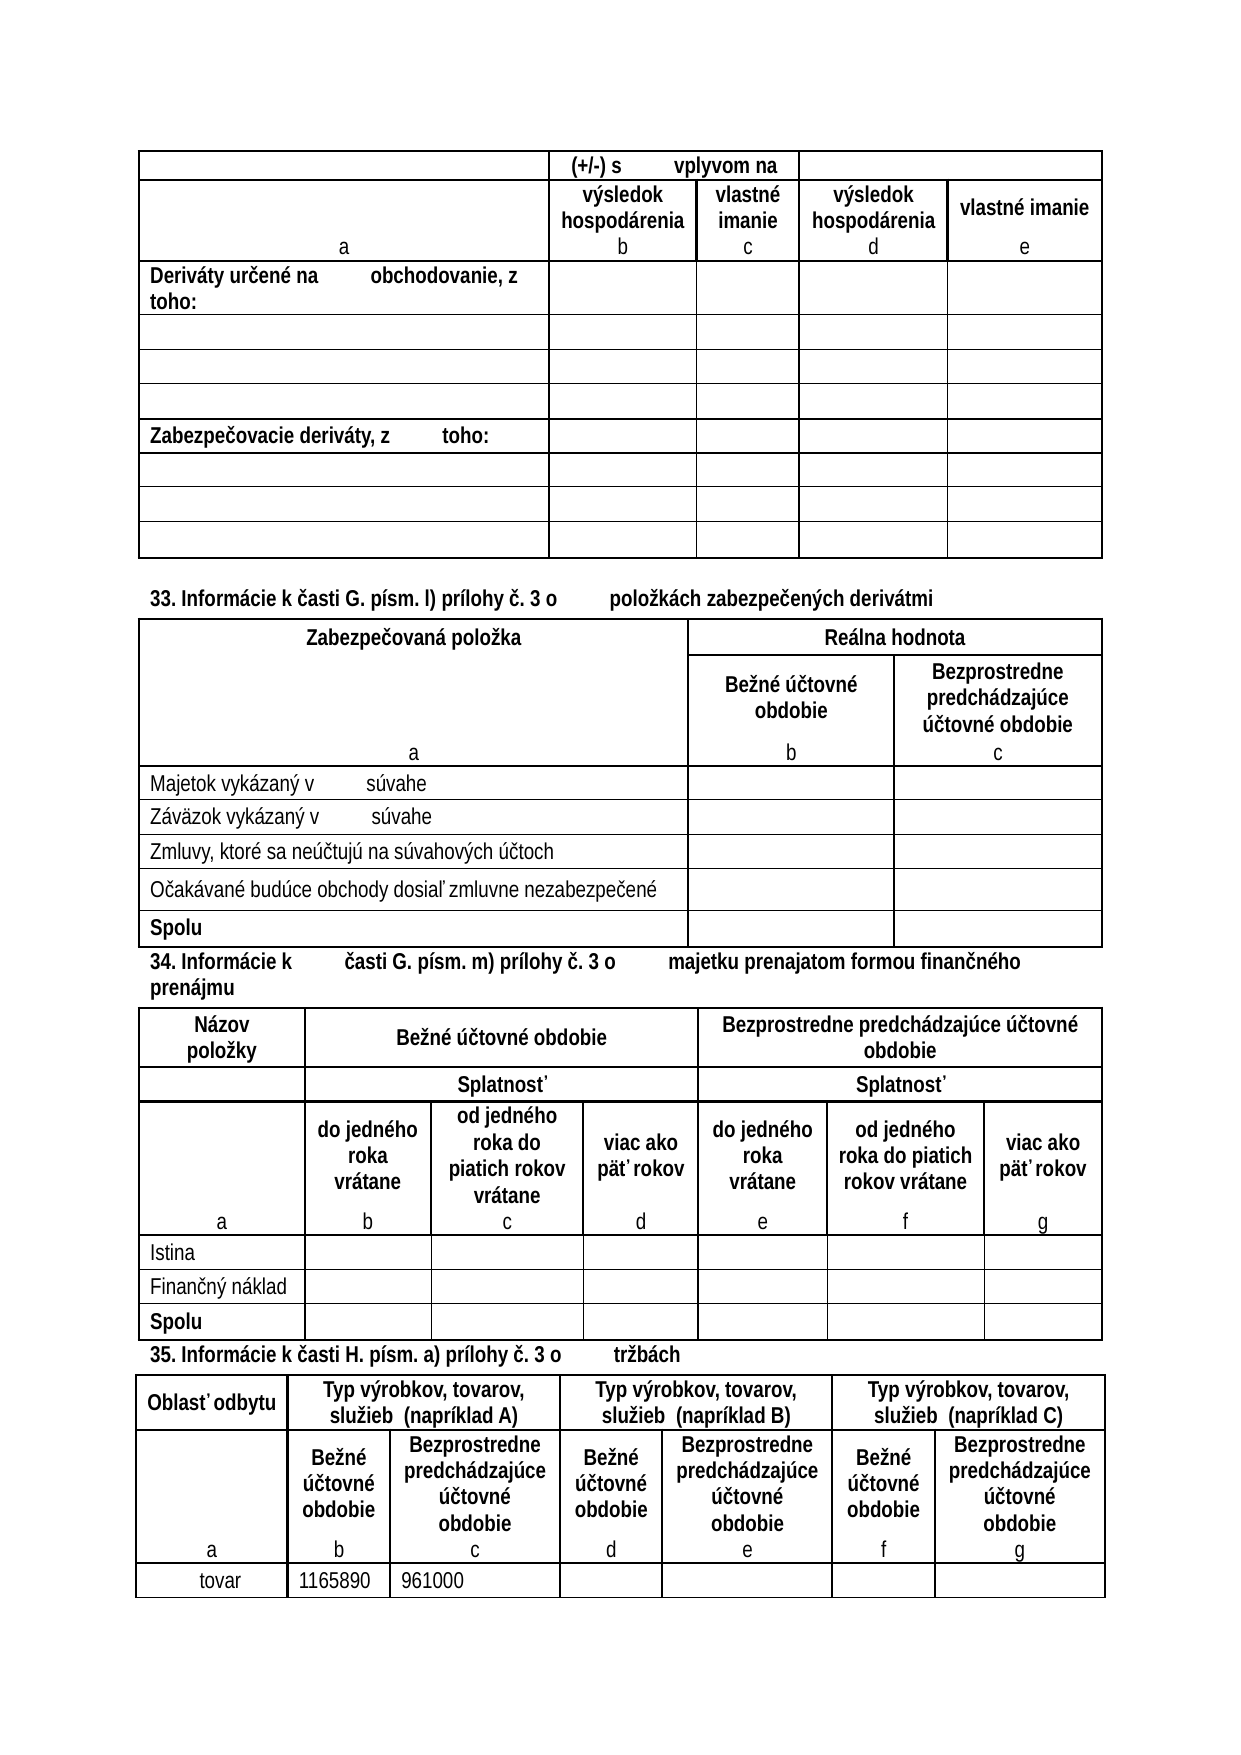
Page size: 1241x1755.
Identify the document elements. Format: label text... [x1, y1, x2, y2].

table_cell [948, 315, 1101, 349]
table_cell Zmluvy, ktoré sa neúčtujú na súvahových účtoch [140, 835, 687, 868]
table_cell 961000 [391, 1564, 559, 1597]
table_cell [895, 767, 1101, 799]
table_cell do jedného roka vrátane [699, 1103, 826, 1208]
table_cell [697, 522, 798, 557]
table_cell c [895, 739, 1101, 765]
table_cell [985, 1304, 1101, 1339]
table_cell [550, 487, 696, 521]
table_cell viac ako päť rokov [985, 1103, 1101, 1208]
table_cell 1165890 [289, 1564, 389, 1597]
table_cell b [550, 233, 695, 259]
table_cell g [985, 1208, 1101, 1234]
table_cell [948, 384, 1101, 417]
table_cell [140, 315, 548, 349]
table_cell [550, 454, 696, 486]
table_cell d [800, 233, 946, 259]
table_cell [895, 869, 1101, 909]
table_cell Spolu [140, 911, 687, 946]
table_cell Splatnosť [306, 1068, 697, 1100]
table_header Bežné účtovné obdobie [306, 1009, 697, 1066]
table_cell [140, 350, 548, 383]
table_cell [550, 262, 696, 314]
table_cell [432, 1236, 583, 1269]
table_cell [663, 1564, 831, 1597]
table_cell Bežné účtovné obdobie [561, 1431, 661, 1536]
subtitle 34. Informácie k časti G. písm. m) prílohy č. 3 o majetku prenajatom formou finančného prenájmu [150, 948, 1090, 1000]
table_cell [689, 835, 893, 868]
table_cell výsledok hospodárenia [800, 181, 946, 233]
table_cell [936, 1564, 1104, 1597]
table_cell [584, 1304, 697, 1339]
table_cell [140, 522, 548, 557]
table_cell od jedného roka do piatich rokov vrátane [432, 1103, 582, 1208]
table_cell [800, 315, 947, 349]
table_cell do jedného roka vrátane [306, 1103, 430, 1208]
table_cell [561, 1564, 661, 1597]
table_cell [140, 152, 548, 178]
table_cell Bezprostredne predchádzajúce účtovné obdobie [895, 656, 1101, 738]
table_cell [689, 767, 893, 799]
table_cell [137, 1431, 286, 1536]
table_cell Bezprostredne predchádzajúce účtovné obdobie [391, 1431, 559, 1536]
table_cell (+/-) s vplyvom na [550, 152, 798, 178]
table_header Typ výrobkov, tovarov, služieb (napríklad C) [833, 1376, 1104, 1428]
table_cell Splatnosť [699, 1068, 1101, 1100]
table_cell [948, 522, 1101, 557]
table_cell [689, 911, 893, 946]
table_cell [550, 315, 696, 349]
table_cell [800, 350, 947, 383]
table_cell [948, 350, 1101, 383]
table_cell Bežné účtovné obdobie [689, 656, 893, 738]
table_cell Záväzok vykázaný v súvahe [140, 800, 687, 833]
table_cell [800, 384, 947, 417]
table_cell Bezprostredne predchádzajúce účtovné obdobie [663, 1431, 831, 1536]
table_cell f [828, 1208, 983, 1234]
table_cell a [140, 739, 687, 765]
table_cell [140, 384, 548, 417]
table_cell [697, 315, 798, 349]
table_cell [140, 454, 548, 486]
table_cell [140, 1068, 304, 1100]
table_cell [895, 911, 1101, 946]
table_cell [432, 1270, 583, 1303]
table_header Reálna hodnota [689, 620, 1101, 654]
table_cell Finančný náklad [140, 1270, 304, 1303]
table_cell viac ako päť rokov [584, 1103, 697, 1208]
table_cell [697, 384, 798, 417]
table_cell Majetok vykázaný v súvahe [140, 767, 687, 799]
subtitle 33. Informácie k časti G. písm. l) prílohy č. 3 o položkách zabezpečených derivátmi [150, 585, 1090, 611]
table_cell [985, 1236, 1101, 1269]
table_cell [584, 1236, 697, 1269]
table_cell [948, 262, 1101, 314]
table_cell [800, 152, 1101, 178]
table_cell [895, 800, 1101, 833]
table_cell c [698, 233, 798, 259]
table_cell Očakávané budúce obchody dosiaľ zmluvne nezabezpečené [140, 869, 687, 909]
table_cell a [140, 1208, 304, 1234]
table_cell [140, 1103, 304, 1208]
table_cell vlastné imanie [698, 181, 798, 233]
table_cell e [663, 1536, 831, 1562]
table_cell [550, 384, 696, 417]
table_cell [697, 262, 798, 314]
table_cell f [833, 1536, 934, 1562]
subtitle 35. Informácie k časti H. písm. a) prílohy č. 3 o tržbách [150, 1341, 1090, 1367]
table_header Názov položky [140, 1009, 304, 1066]
table_header Oblasť odbytu [137, 1376, 286, 1428]
table_cell [800, 522, 947, 557]
table_cell od jedného roka do piatich rokov vrátane [828, 1103, 983, 1208]
table_cell [828, 1236, 984, 1269]
table_cell [697, 487, 798, 521]
table_cell [140, 487, 548, 521]
table_cell [699, 1270, 827, 1303]
table_cell Istina [140, 1236, 304, 1269]
table_cell [800, 487, 947, 521]
table_cell [800, 454, 947, 486]
table_cell b [289, 1536, 389, 1562]
table_cell [697, 454, 798, 486]
table_cell e [949, 233, 1101, 259]
table_cell [140, 654, 687, 738]
table_header Zabezpečovaná položka [140, 620, 687, 654]
table_cell [828, 1304, 984, 1339]
table_cell [550, 522, 696, 557]
table_cell [306, 1270, 431, 1303]
table_cell a [140, 233, 548, 259]
table_cell e [699, 1208, 826, 1234]
table_cell b [689, 739, 893, 765]
table_cell [948, 487, 1101, 521]
table_cell [140, 181, 548, 233]
table_cell [833, 1564, 934, 1597]
table_header Typ výrobkov, tovarov, služieb (napríklad A) [289, 1376, 559, 1428]
table_cell Deriváty určené na obchodovanie, z toho: [140, 262, 548, 314]
table_cell [948, 454, 1101, 486]
table_cell [550, 420, 696, 452]
table_cell g [936, 1536, 1104, 1562]
table_cell Spolu [140, 1304, 304, 1339]
table_cell výsledok hospodárenia [550, 181, 695, 233]
table_cell [697, 350, 798, 383]
table_cell d [584, 1208, 697, 1234]
table_cell [948, 420, 1101, 452]
table_cell [800, 420, 947, 452]
table_cell [699, 1304, 827, 1339]
table_cell tovar [137, 1564, 286, 1597]
table_cell b [306, 1208, 430, 1234]
table_cell [306, 1304, 431, 1339]
table_cell [584, 1270, 697, 1303]
table_cell [985, 1270, 1101, 1303]
table_cell [800, 262, 947, 314]
table_cell Bežné účtovné obdobie [833, 1431, 934, 1536]
table_cell [895, 835, 1101, 868]
table_cell [699, 1236, 827, 1269]
table_cell a [137, 1536, 286, 1562]
table_cell Bežné účtovné obdobie [289, 1431, 389, 1536]
table_cell vlastné imanie [949, 181, 1101, 233]
table_cell [689, 800, 893, 833]
table_cell d [561, 1536, 661, 1562]
table_cell [828, 1270, 984, 1303]
table_cell [306, 1236, 431, 1269]
table_header Typ výrobkov, tovarov, služieb (napríklad B) [561, 1376, 831, 1428]
table_cell Bezprostredne predchádzajúce účtovné obdobie [936, 1431, 1104, 1536]
table_cell [689, 869, 893, 909]
table_cell c [391, 1536, 559, 1562]
table_cell Zabezpečovacie deriváty, z toho: [140, 420, 548, 452]
table_header Bezprostredne predchádzajúce účtovné obdobie [699, 1009, 1101, 1066]
table_cell [432, 1304, 583, 1339]
table_cell c [432, 1208, 582, 1234]
table_cell [697, 420, 798, 452]
table_cell [550, 350, 696, 383]
